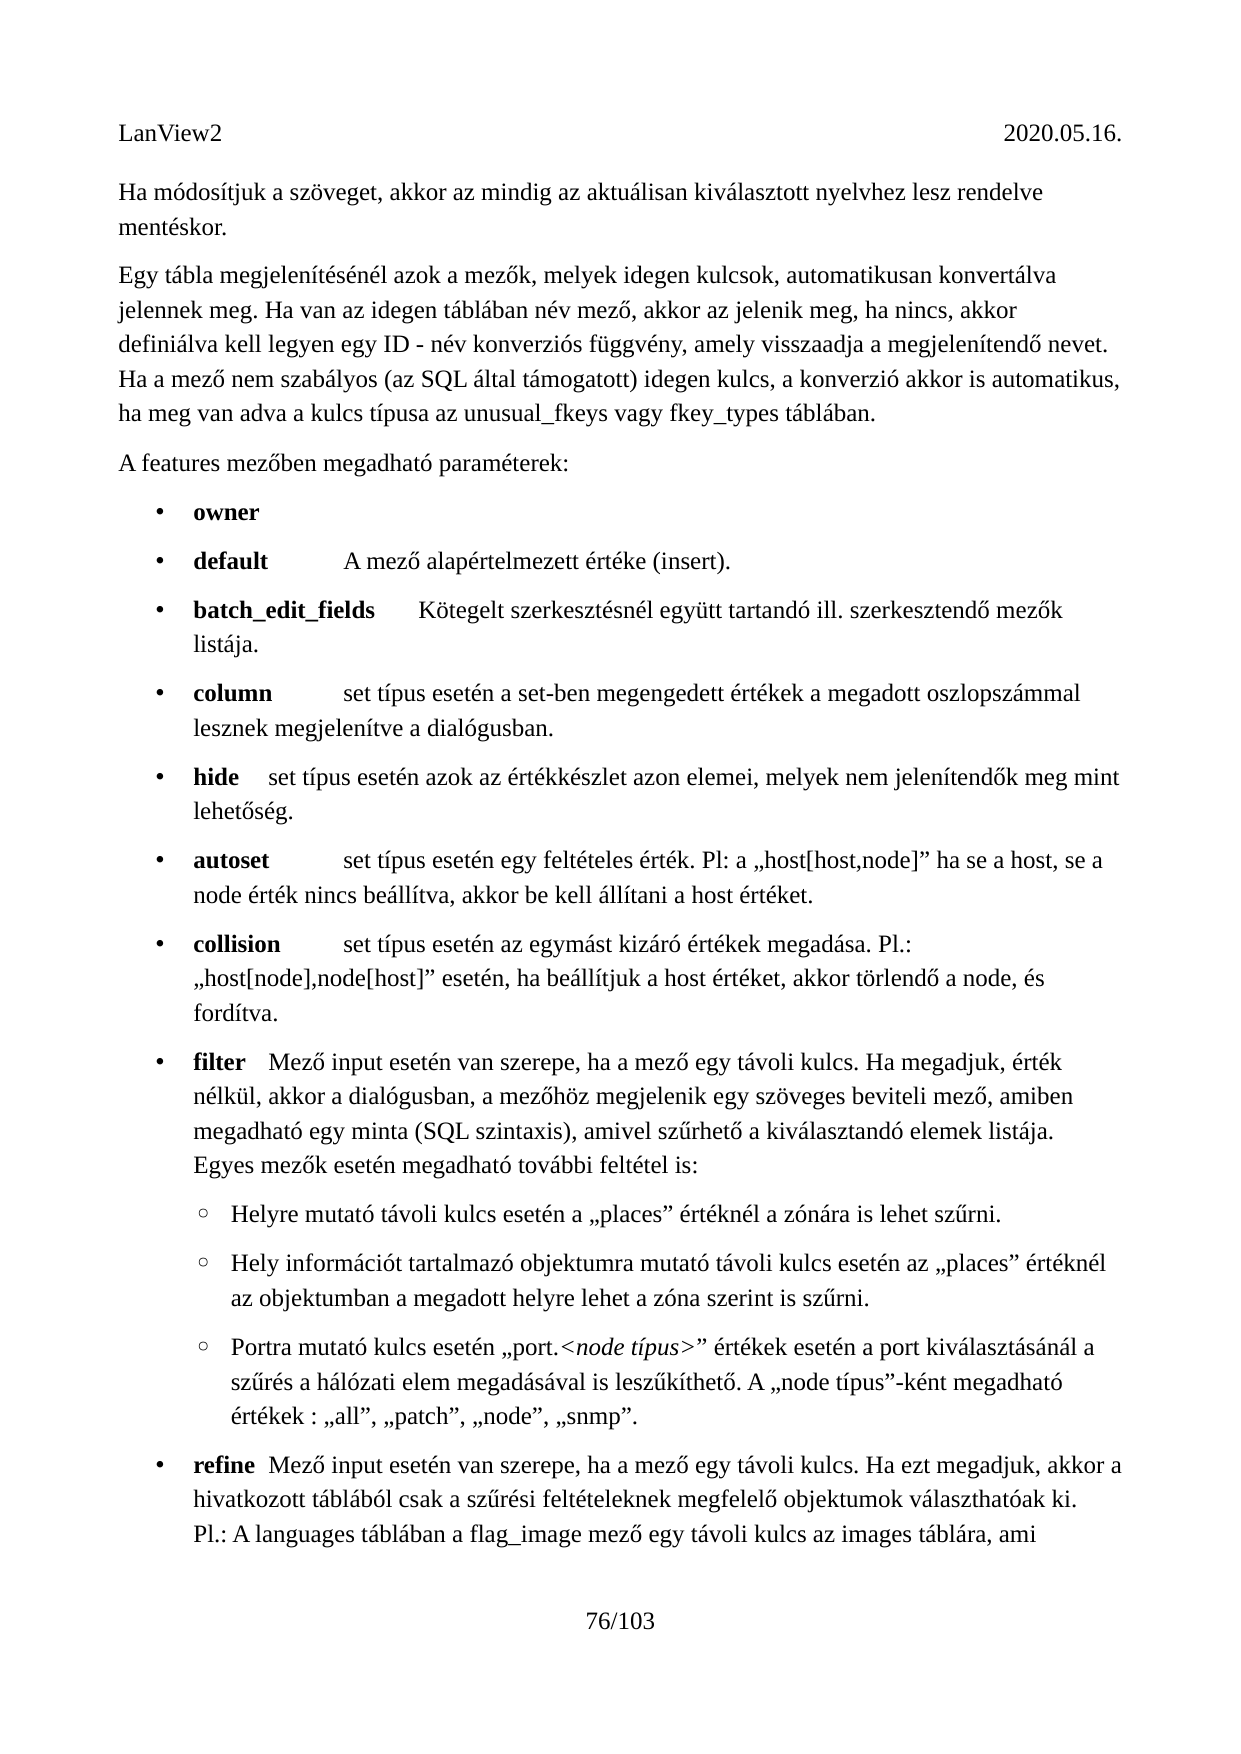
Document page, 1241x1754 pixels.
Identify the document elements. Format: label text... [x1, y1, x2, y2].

text Egy tábla megjelenítésénél azok a mezők, melyek idegen kulcsok, automatikusan konvertálva jelennek meg. Ha van az idegen táblában név mező, akkor az jelenik meg, ha nincs, akkor definiálva kell legyen egy ID - név konverziós függvény, amely visszaadja a megjelenítendő nevet. Ha a mező nem szabályos (az SQL által támogatott) idegen kulcs, a konverzió akkor is automatikus, ha meg van adva a kulcs típusa az unusual_fkeys vagy fkey_types táblában. [118, 261, 1122, 427]
text Ha módosítjuk a szöveget, akkor az mindig az aktuálisan kiválasztott nyelvhez lesz rendelve mentéskor. [118, 177, 1122, 240]
list autoset set típus esetén egy feltételes érték. Pl: a „host[host,node]” ha se a host, se a node érték nincs beállítva, akkor be kell állítani a host értéket. [156, 845, 1122, 909]
list Portra mutató kulcs esetén „port.<node típus>” értékek esetén a port kiválasztásánál a szűrés a hálózati elem megadásával is leszűkíthető. A „node típus”-ként megadható értékek : „all”, „patch”, „node”, „snmp”. [193, 1332, 1122, 1430]
list hide set típus esetén azok az értékkészlet azon elemei, melyek nem jelenítendők meg mint lehetőség. [156, 762, 1122, 825]
list column set típus esetén a set-ben megengedett értékek a megadott oszlopszámmal lesznek megjelenítve a dialógusban. [156, 678, 1122, 742]
list filter Mező input esetén van szerepe, ha a mező egy távoli kulcs. Ha megadjuk, érték nélkül, akkor a dialógusban, a mezőhöz megjelenik egy szöveges beviteli mező, amiben megadható egy minta (SQL szintaxis), amivel szűrhető a kiválasztandó elemek listája. Egyes mezők esetén megadható további feltétel is: [156, 1047, 1122, 1179]
text A features mezőben megadható paraméterek: [118, 448, 1122, 476]
list owner [156, 497, 1122, 525]
list default A mező alapértelmezett értéke (insert). [156, 546, 1122, 574]
list Helyre mutató távoli kulcs esetén a „places” értéknél a zónára is lehet szűrni. [193, 1199, 1122, 1228]
list batch_edit_fields Kötegelt szerkesztésnél együtt tartandó ill. szerkesztendő mezők listája. [156, 595, 1122, 658]
list collision set típus esetén az egymást kizáró értékek megadása. Pl.: „host[node],node[host]” esetén, ha beállítjuk a host értéket, akkor törlendő a node, és fordítva. [156, 929, 1122, 1027]
list refine Mező input esetén van szerepe, ha a mező egy távoli kulcs. Ha ezt megadjuk, akkor a hivatkozott táblából csak a szűrési feltételeknek megfelelő objektumok választhatóak ki. Pl.: A languages táblában a flag_image mező egy távoli kulcs az images táblára, ami [156, 1450, 1122, 1548]
list Hely információt tartalmazó objektumra mutató távoli kulcs esetén az „places” értéknél az objektumban a megadott helyre lehet a zóna szerint is szűrni. [193, 1248, 1122, 1312]
